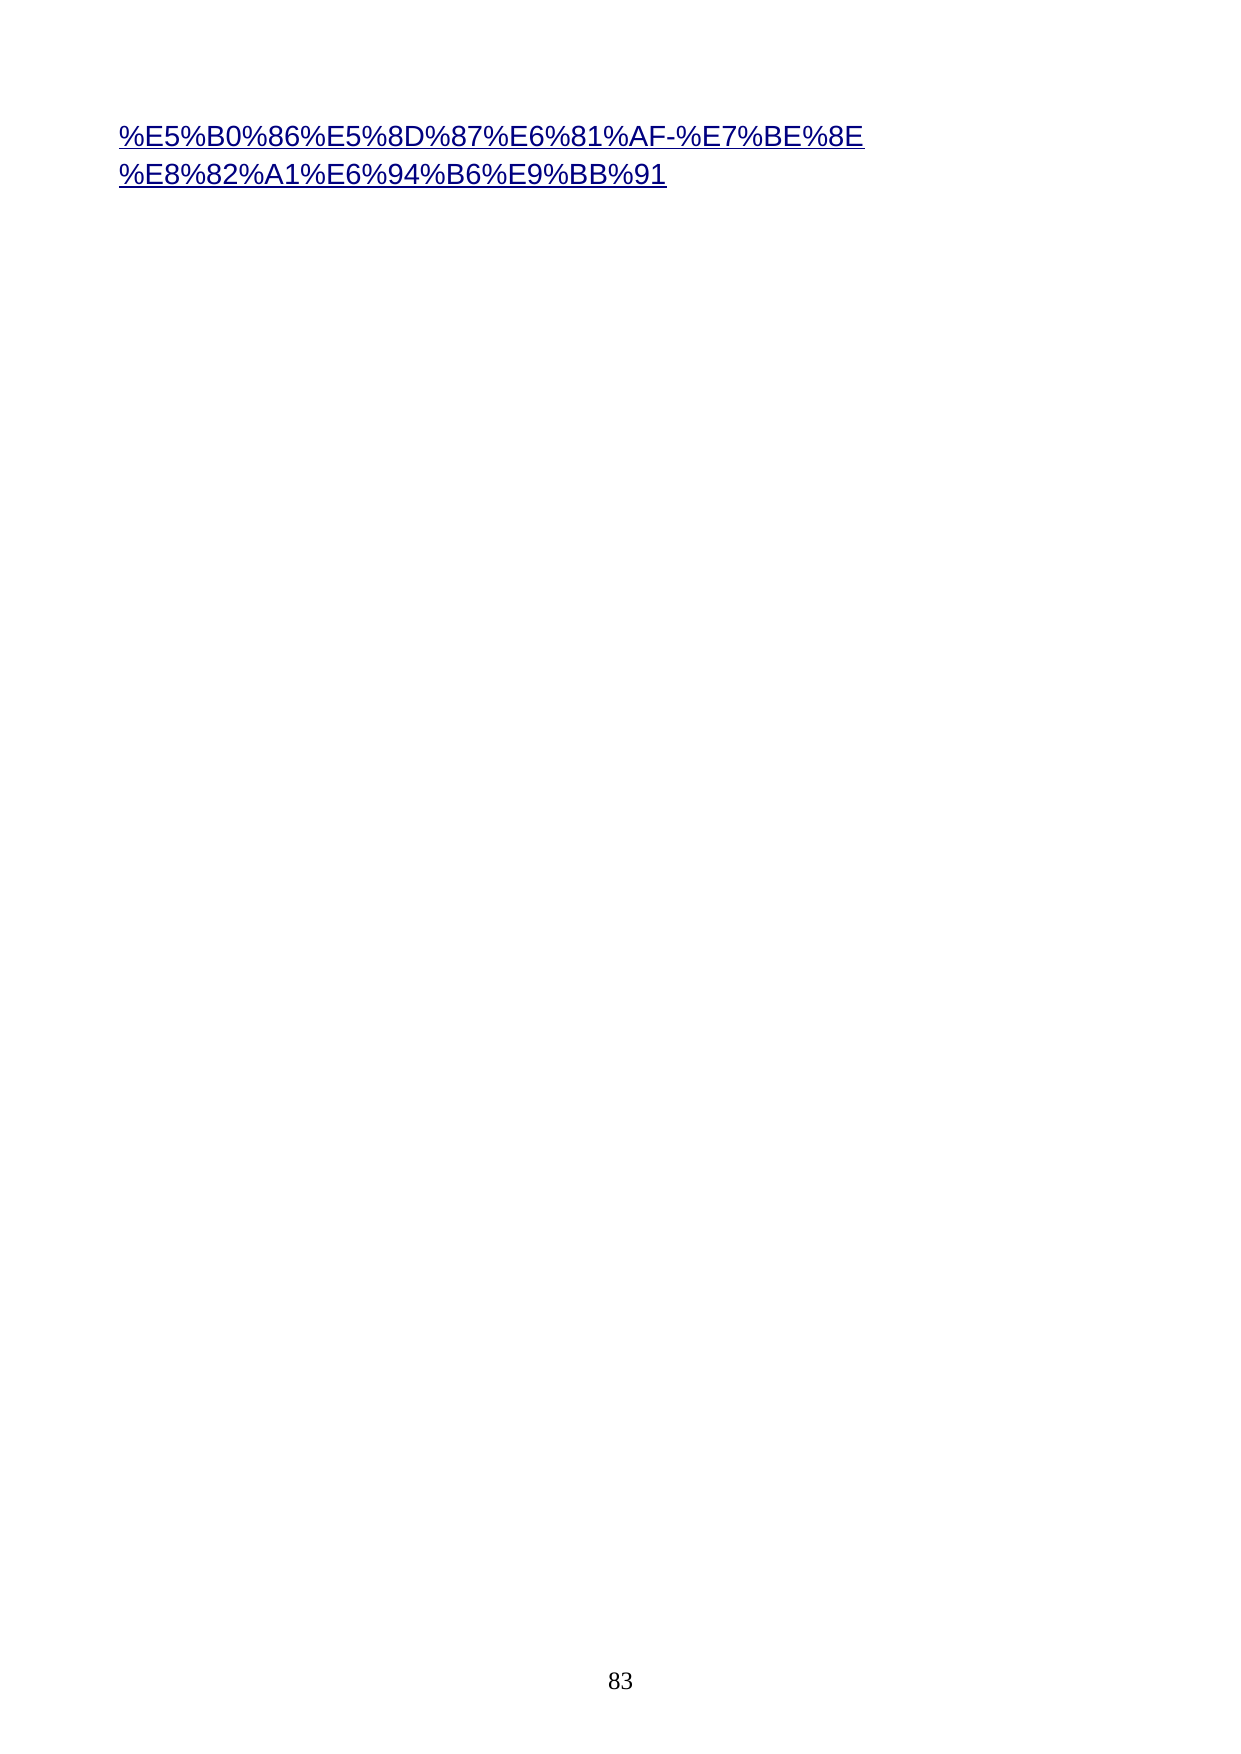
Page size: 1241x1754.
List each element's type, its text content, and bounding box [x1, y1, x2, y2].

text %E5%B0%86%E5%8D%87%E6%81%AF-%E7%BE%8E%E8%82%A1%E6%94%B6%E9%BB%91 [118, 118, 1122, 191]
